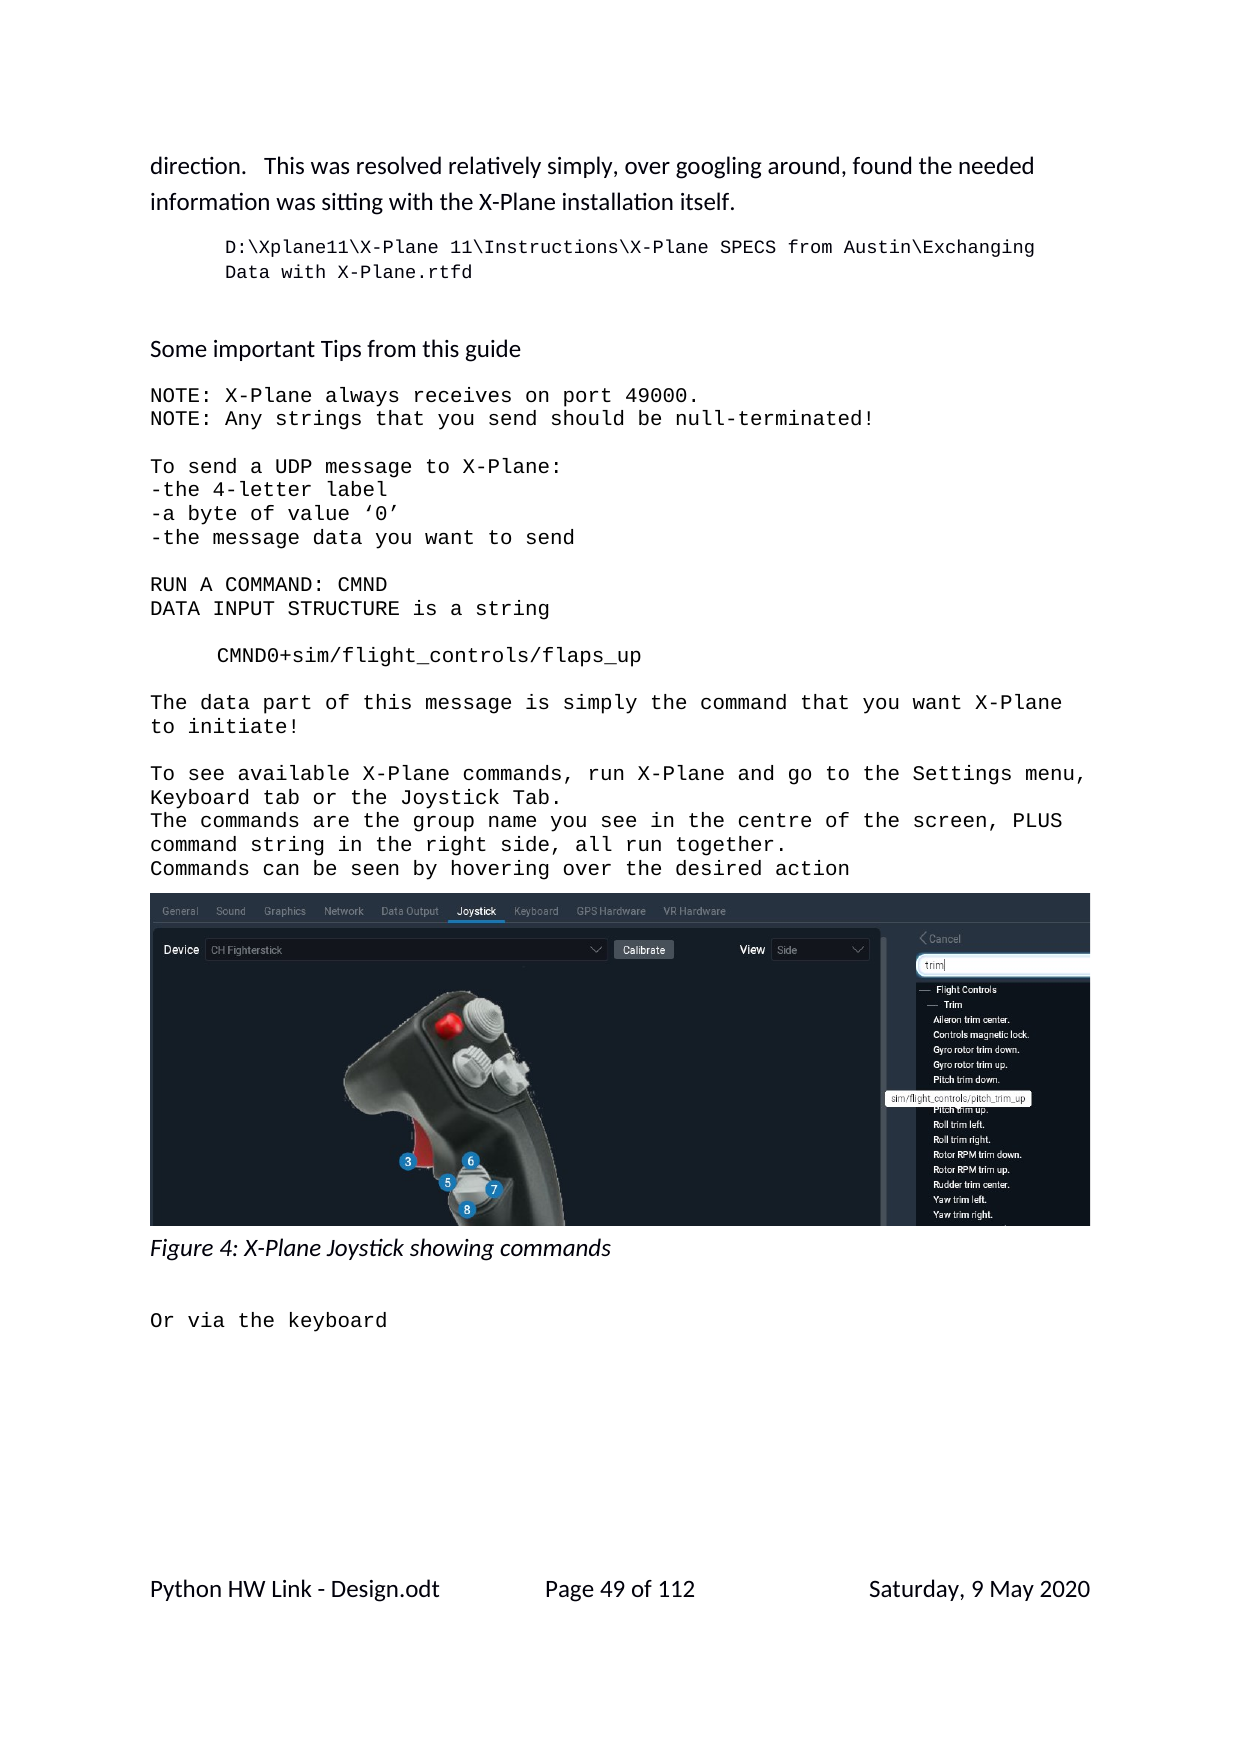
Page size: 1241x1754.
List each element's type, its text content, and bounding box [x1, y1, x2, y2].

text NOTE: Any strings that you send should be null-terminated! [150, 408, 1090, 432]
text Some important Tips from this guide [150, 334, 1090, 364]
text The data part of this message is simply the command that you want X-Plane to initiate! [150, 692, 1090, 739]
text NOTE: X-Plane always receives on port 49000. [150, 385, 1090, 408]
text Commands can be seen by hovering over the desired action [150, 858, 1090, 881]
text -the 4-letter label [150, 479, 1090, 503]
text -a byte of value ‘0’ [150, 503, 1090, 527]
picture [150, 893, 1091, 1226]
text direction. This was resolved relatively simply, over googling around, found the needed information was sitting with the X-Plane installation itself. [150, 150, 1090, 217]
text To see available X-Plane commands, run X-Plane and go to the Settings menu, Keyboard tab or the Joystick Tab. [150, 763, 1090, 810]
text The commands are the group name you see in the centre of the screen, PLUS command string in the right side, all run together. [150, 810, 1090, 858]
text CMND0+sim/flight_controls/flaps_up [150, 645, 1090, 668]
text DATA INPUT STRUCTURE is a string [150, 598, 1090, 621]
text D:\Xplane11\X-Plane 11\Instructions\X-Plane SPECS from Austin\Exchanging Data with X-Plane.rtfd [225, 238, 1090, 284]
text Figure 4: X-Plane Joystick showing commands [150, 1226, 1090, 1262]
text -the message data you want to send [150, 527, 1090, 550]
text Or via the keyboard [150, 1310, 1090, 1333]
text RUN A COMMAND: CMND [150, 574, 1090, 598]
text To send a UDP message to X-Plane: [150, 456, 1090, 479]
